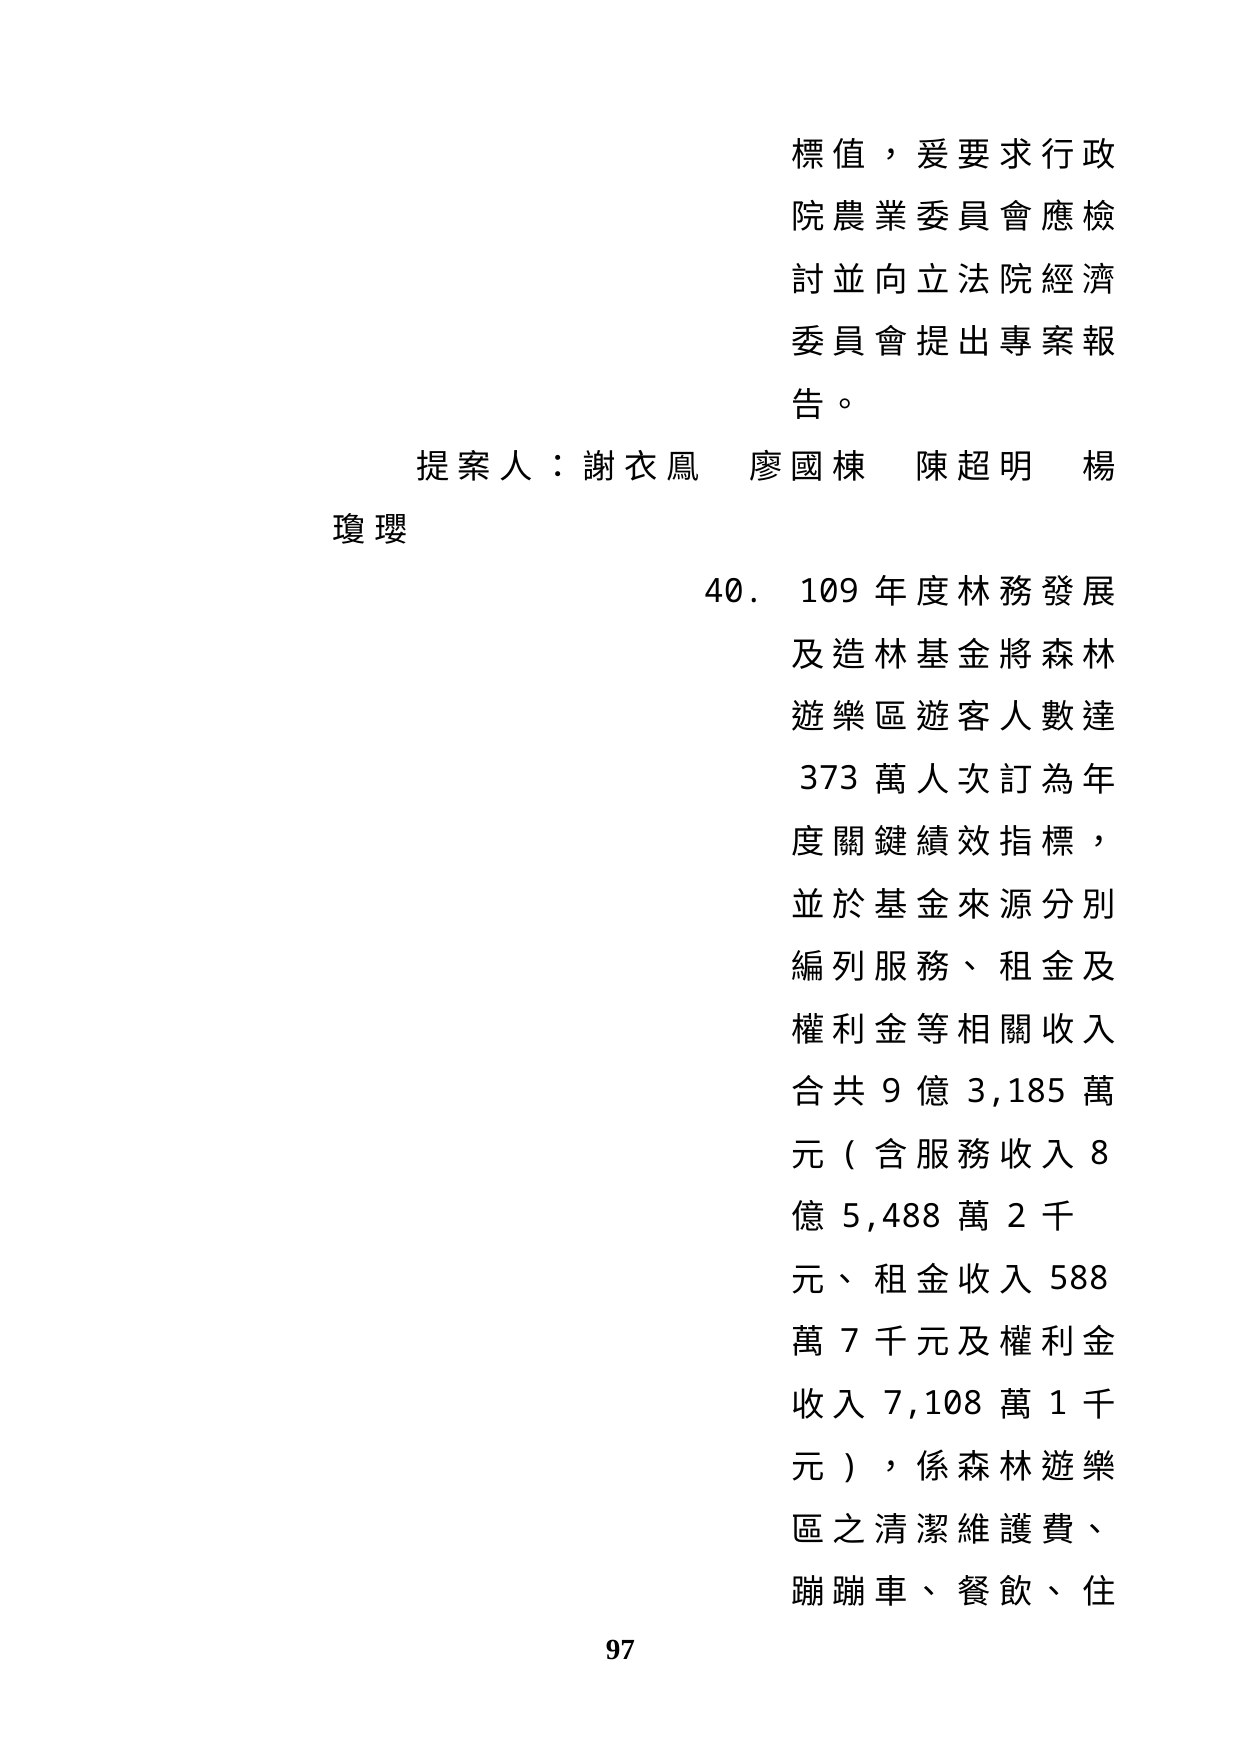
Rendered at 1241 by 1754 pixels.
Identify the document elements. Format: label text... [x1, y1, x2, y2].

list 109年度林務發展及造林基金將森林遊樂區遊客人數達373萬人次訂為年度關鍵績效指標，並於基金來源分別編列服務、租金及權利金等相關收入合共9億3,185萬元(含服務收入8億5,488萬2千元、租金收入588萬7千元及權利金收入7,108萬1千元)，係森林遊樂區之清潔維護費、蹦蹦車、餐飲、住 [684, 548, 1120, 1610]
list 標值，爰要求行政院農業委員會應檢討並向立法院經濟委員會提出專案報告。 [684, 110, 1120, 423]
text 提案人：謝衣鳯 廖國棟 陳超明 楊瓊瓔 [293, 423, 1120, 548]
